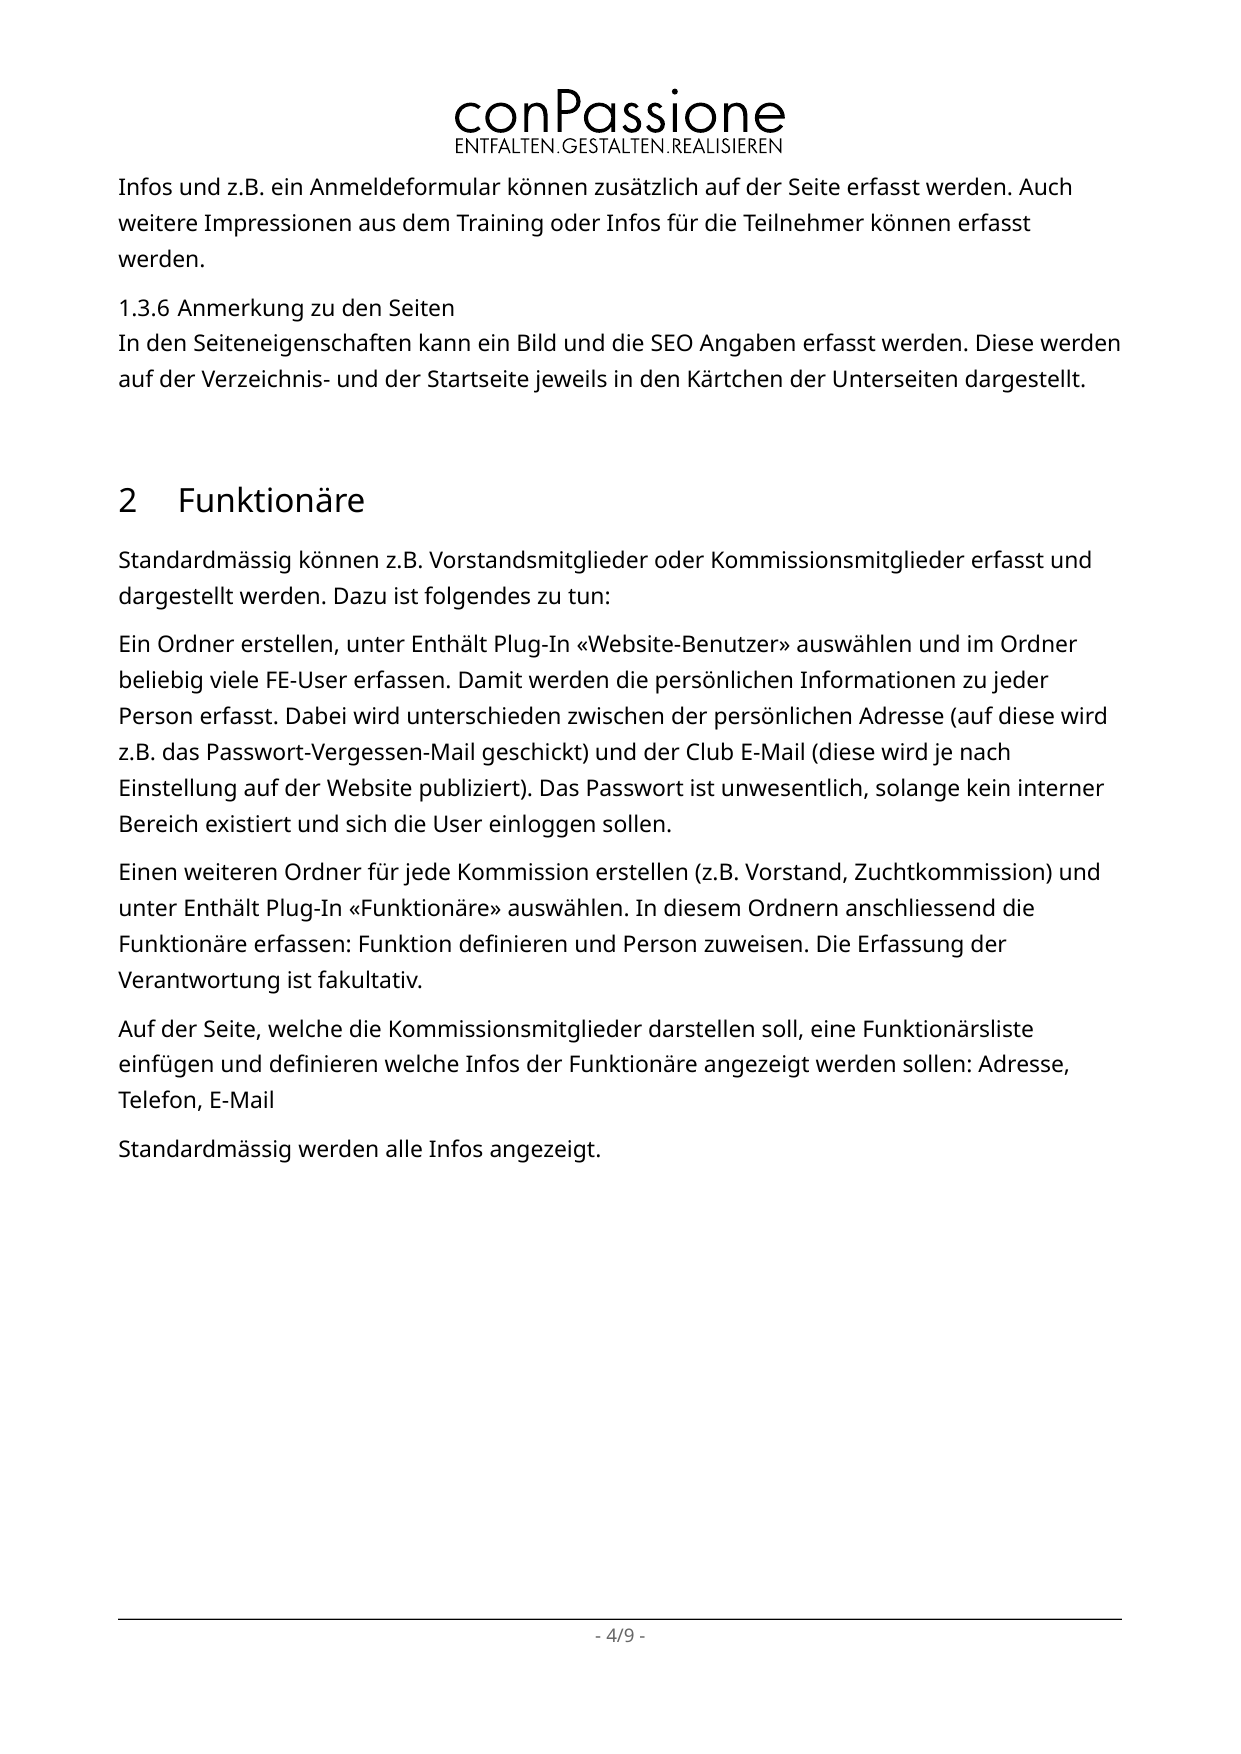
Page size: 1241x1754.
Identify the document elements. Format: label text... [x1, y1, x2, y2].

text In den Seiteneigenschaften kann ein Bild und die SEO Angaben erfasst werden. Diese werden auf der Verzeichnis- und der Startseite jeweils in den Kärtchen der Unterseiten dargestellt. [118, 327, 1122, 394]
text Auf der Seite, welche die Kommissionsmitglieder darstellen soll, eine Funktionärsliste einfügen und definieren welche Infos der Funktionäre angezeigt werden sollen: Adresse, Telefon, E-Mail [118, 1012, 1122, 1116]
text Standardmässig können z.B. Vorstandsmitglieder oder Kommissionsmitglieder erfasst und dargestellt werden. Dazu ist folgendes zu tun: [118, 544, 1122, 611]
subtitle Anmerkung zu den Seiten [118, 291, 1122, 323]
text Einen weiteren Ordner für jede Kommission erstellen (z.B. Vorstand, Zuchtkommission) und unter Enthält Plug-In «Funktionäre» auswählen. In diesem Ordnern anschliessend die Funktionäre erfassen: Funktion definieren und Person zuweisen. Die Erfassung der Verantwortung ist fakultativ. [118, 856, 1122, 995]
text Standardmässig werden alle Infos angezeigt. [118, 1133, 1122, 1164]
text Infos und z.B. ein Anmeldeformular können zusätzlich auf der Seite erfasst werden. Auch weitere Impressionen aus dem Training oder Infos für die Teilnehmer können erfasst werden. [118, 171, 1122, 274]
text Ein Ordner erstellen, unter Enthält Plug-In «Website-Benutzer» auswählen und im Ordner beliebig viele FE-User erfassen. Damit werden die persönlichen Informationen zu jeder Person erfasst. Dabei wird unterschieden zwischen der persönlichen Adresse (auf diese wird z.B. das Passwort-Vergessen-Mail geschickt) und der Club E-Mail (diese wird je nach Einstellung auf der Website publiziert). Das Passwort ist unwesentlich, solange kein interner Bereich existiert und sich die User einloggen sollen. [118, 628, 1122, 839]
subtitle Funktionäre [118, 477, 1122, 522]
